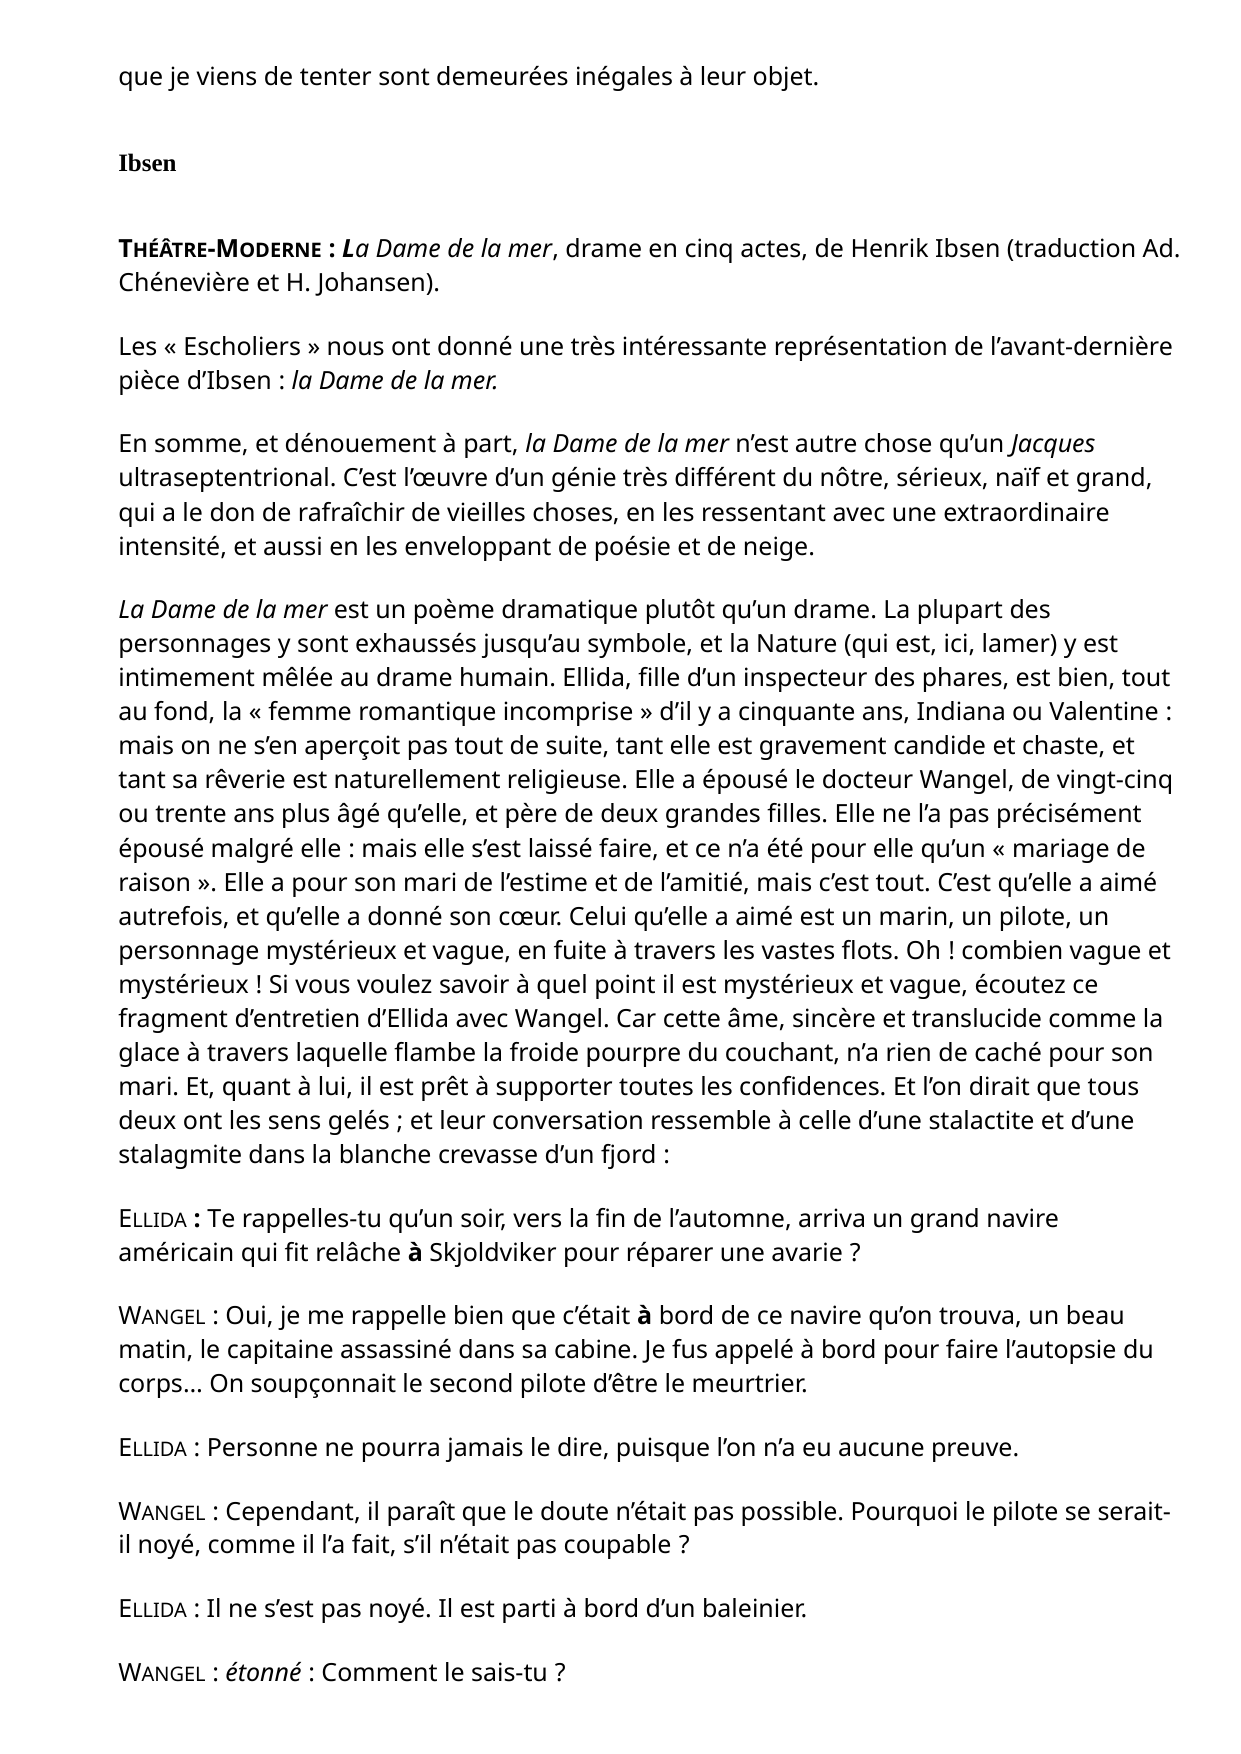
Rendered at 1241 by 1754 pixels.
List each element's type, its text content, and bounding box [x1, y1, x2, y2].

text Ellida : Il ne s’est pas noyé. Il est parti à bord d’un baleinier. [118, 1591, 1181, 1625]
text Wangel : Cependant, il paraît que le doute n’était pas possible. Pourquoi le pilote se serait-il noyé, comme il l’a fait, s’il n’était pas coupable ? [118, 1493, 1181, 1561]
text que je viens de tenter sont demeurées inégales à leur objet. [118, 59, 1181, 93]
text Wangel : étonné : Comment le sais-tu ? [118, 1654, 1181, 1688]
text La Dame de la mer est un poème dramatique plutôt qu’un drame. La plupart des personnages y sont exhaussés jusqu’au symbole, et la Nature (qui est, ici, lamer) y est intimement mêlée au drame humain. Ellida, fille d’un inspecteur des phares, est bien, tout au fond, la « femme romantique incomprise » d’il y a cinquante ans, Indiana ou Valentine : mais on ne s’en aperçoit pas tout de suite, tant elle est gravement candide et chaste, et tant sa rêverie est naturellement religieuse. Elle a épousé le docteur Wangel, de vingt-cinq ou trente ans plus âgé qu’elle, et père de deux grandes filles. Elle ne l’a pas précisément épousé malgré elle : mais elle s’est laissé faire, et ce n’a été pour elle qu’un « mariage de raison ». Elle a pour son mari de l’estime et de l’amitié, mais c’est tout. C’est qu’elle a aimé autrefois, et qu’elle a donné son cœur. Celui qu’elle a aimé est un marin, un pilote, un personnage mystérieux et vague, en fuite à travers les vastes flots. Oh ! combien vague et mystérieux ! Si vous voulez savoir à quel point il est mystérieux et vague, écoutez ce fragment d’entretien d’Ellida avec Wangel. Car cette âme, sincère et translucide comme la glace à travers laquelle flambe la froide pourpre du couchant, n’a rien de caché pour son mari. Et, quant à lui, il est prêt à supporter toutes les confidences. Et l’on dirait que tous deux ont les sens gelés ; et leur conversation ressemble à celle d’une stalactite et d’une stalagmite dans la blanche crevasse d’un fjord : [118, 592, 1181, 1171]
subtitle Ibsen [118, 148, 1181, 176]
subtitle Théâtre-Moderne : La Dame de la mer, drame en cinq actes, de Henrik Ibsen (traduction Ad. Chénevière et H. Johansen). [118, 231, 1181, 299]
text Ellida : Personne ne pourra jamais le dire, puisque l’on n’a eu aucune preuve. [118, 1429, 1181, 1464]
text Ellida : Te rappelles-tu qu’un soir, vers la fin de l’automne, arriva un grand navire américain qui fit relâche à Skjoldviker pour réparer une avarie ? [118, 1200, 1181, 1268]
text Les « Escholiers » nous ont donné une très intéressante représentation de l’avant-dernière pièce d’Ibsen : la Dame de la mer. [118, 328, 1181, 397]
text wangel : Oui, je me rappelle bien que c’était à bord de ce navire qu’on trouva, un beau matin, le capitaine assassiné dans sa cabine. Je fus appelé à bord pour faire l’autopsie du corps… On soupçonnait le second pilote d’être le meurtrier. [118, 1298, 1181, 1400]
text En somme, et dénouement à part, la Dame de la mer n’est autre chose qu’un Jacques ultraseptentrional. C’est l’œuvre d’un génie très différent du nôtre, sérieux, naïf et grand, qui a le don de rafraîchir de vieilles choses, en les ressentant avec une extraordinaire intensité, et aussi en les enveloppant de poésie et de neige. [118, 426, 1181, 562]
